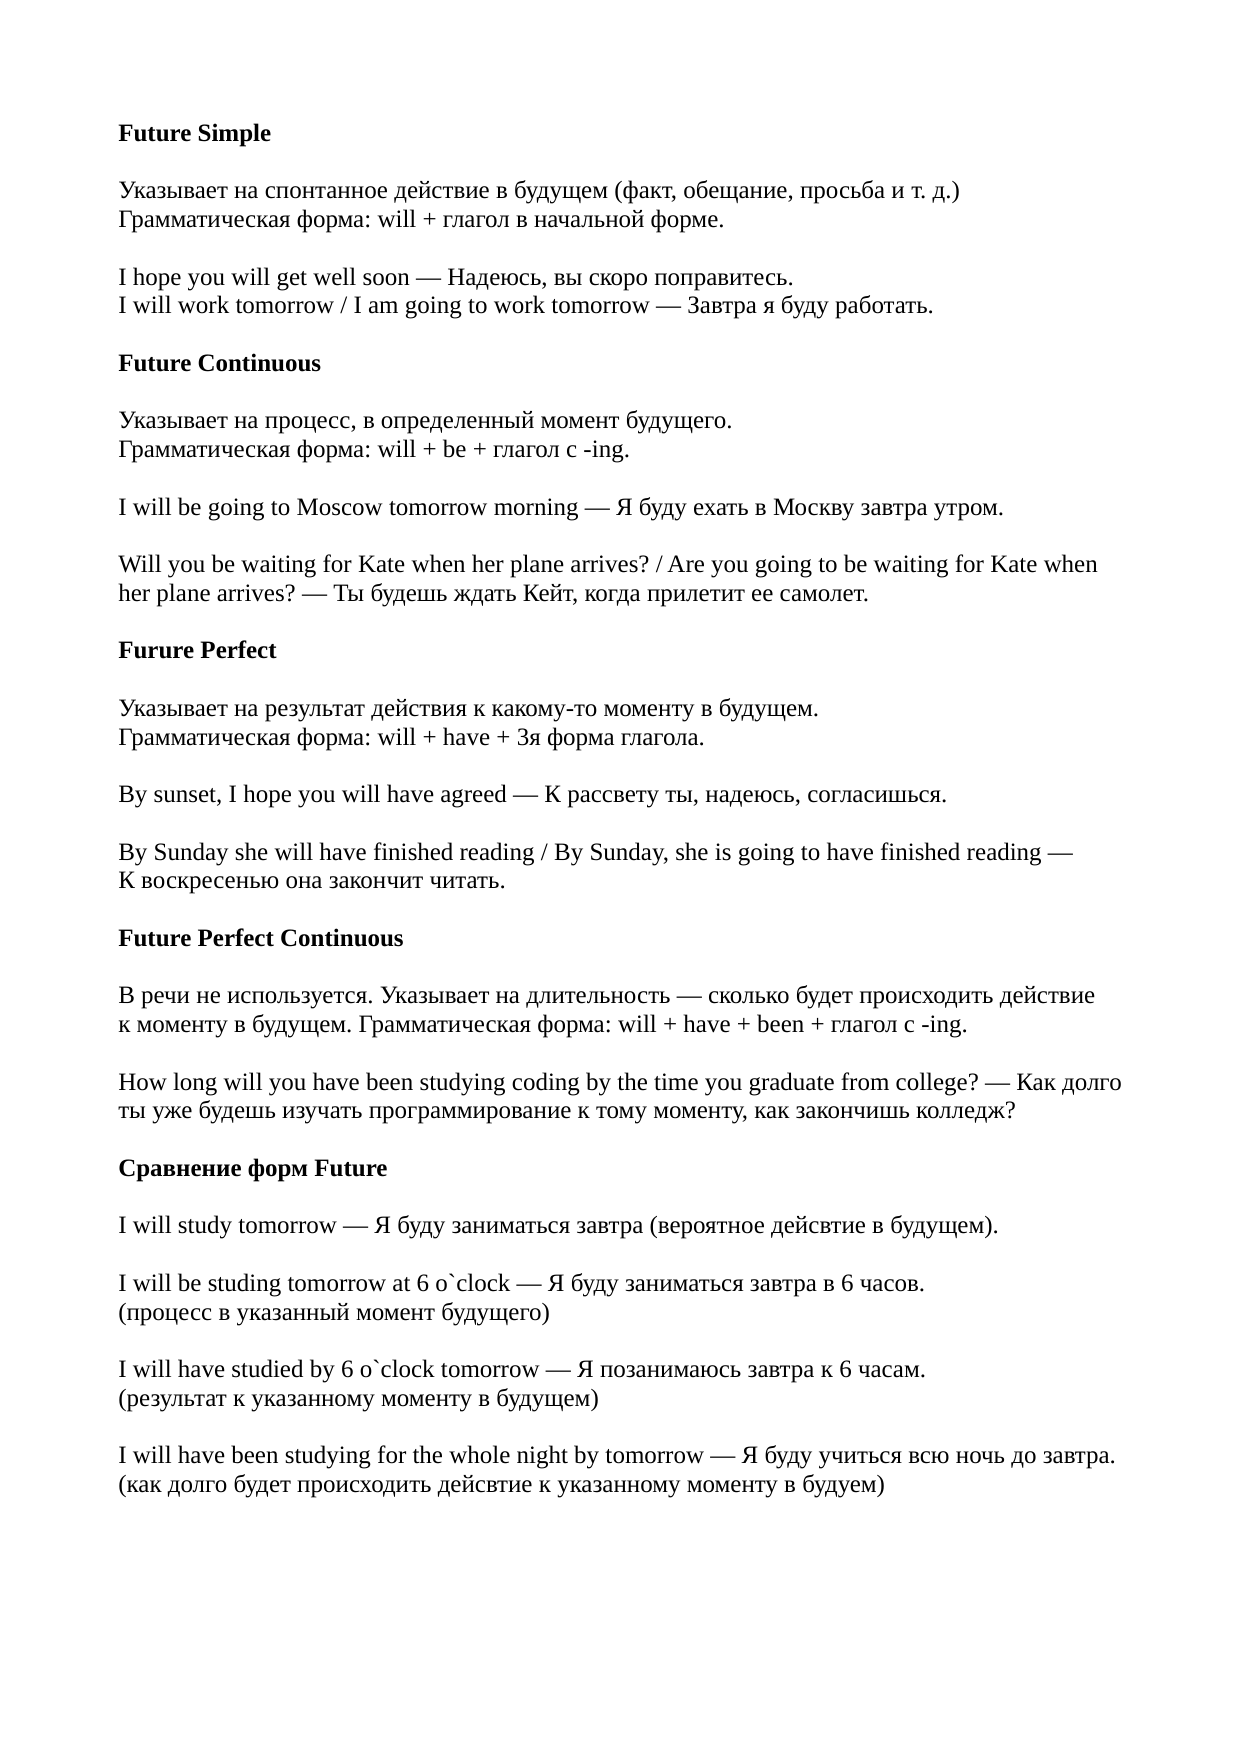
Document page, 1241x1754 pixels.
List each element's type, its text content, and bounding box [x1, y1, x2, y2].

text к моменту в будущем. Грамматическая форма: will + have + been + глагол с -ing. [118, 1009, 1122, 1038]
text I hope you will get well soon — Надеюсь, вы скоро поправитесь. [118, 262, 1122, 291]
text Future Perfect Continuous [118, 923, 1122, 952]
text (как долго будет происходить дейсвтие к указанному моменту в будуем) [118, 1469, 1122, 1498]
text Furure Perfect [118, 636, 1122, 664]
text В речи не используется. Указывает на длительность — сколько будет происходить действие [118, 981, 1122, 1009]
text How long will you have been studying coding by the time you graduate from college? — Как долго ты уже будешь изучать программирование к тому моменту, как закончишь колледж? [118, 1067, 1122, 1124]
text Грамматическая форма: will + глагол в начальной форме. [118, 204, 1122, 233]
text Future Simple [118, 118, 1122, 147]
text I will be studing tomorrow at 6 o`clock — Я буду заниматься завтра в 6 часов. [118, 1268, 1122, 1297]
text Will you be waiting for Kate when her plane arrives? / Are you going to be waiting for Kate when her plane arrives? — Ты будешь ждать Кейт, когда прилетит ее самолет. [118, 549, 1122, 607]
text Грамматическая форма: will + have + 3я форма глагола. [118, 722, 1122, 751]
text Указывает на спонтанное действие в будущем (факт, обещание, просьба и т. д.) [118, 176, 1122, 204]
text Future Continuous [118, 348, 1122, 377]
text Указывает на результат действия к какому-то моменту в будущем. [118, 693, 1122, 722]
text I will have been studying for the whole night by tomorrow — Я буду учиться всю ночь до завтра. [118, 1441, 1122, 1469]
text (процесс в указанный момент будущего) [118, 1297, 1122, 1326]
text By sunset, I hope you will have agreed — К рассвету ты, надеюсь, согласишься. [118, 779, 1122, 808]
text I will study tomorrow — Я буду заниматься завтра (вероятное дейсвтие в будущем). [118, 1211, 1122, 1239]
text К воскресенью она закончит читать. [118, 866, 1122, 894]
text (результат к указанному моменту в будущем) [118, 1383, 1122, 1412]
text By Sunday she will have finished reading / By Sunday, she is going to have finished reading — [118, 837, 1122, 866]
text I will have studied by 6 o`clock tomorrow — Я позанимаюсь завтра к 6 часам. [118, 1354, 1122, 1383]
text I will work tomorrow / I am going to work tomorrow — Завтра я буду работать. [118, 291, 1122, 319]
text Сравнение форм Future [118, 1153, 1122, 1182]
text Грамматическая форма: will + be + глагол с -ing. [118, 434, 1122, 463]
text I will be going to Moscow tomorrow morning — Я буду ехать в Москву завтра утром. [118, 492, 1122, 521]
text Указывает на процесс, в определенный момент будущего. [118, 406, 1122, 434]
